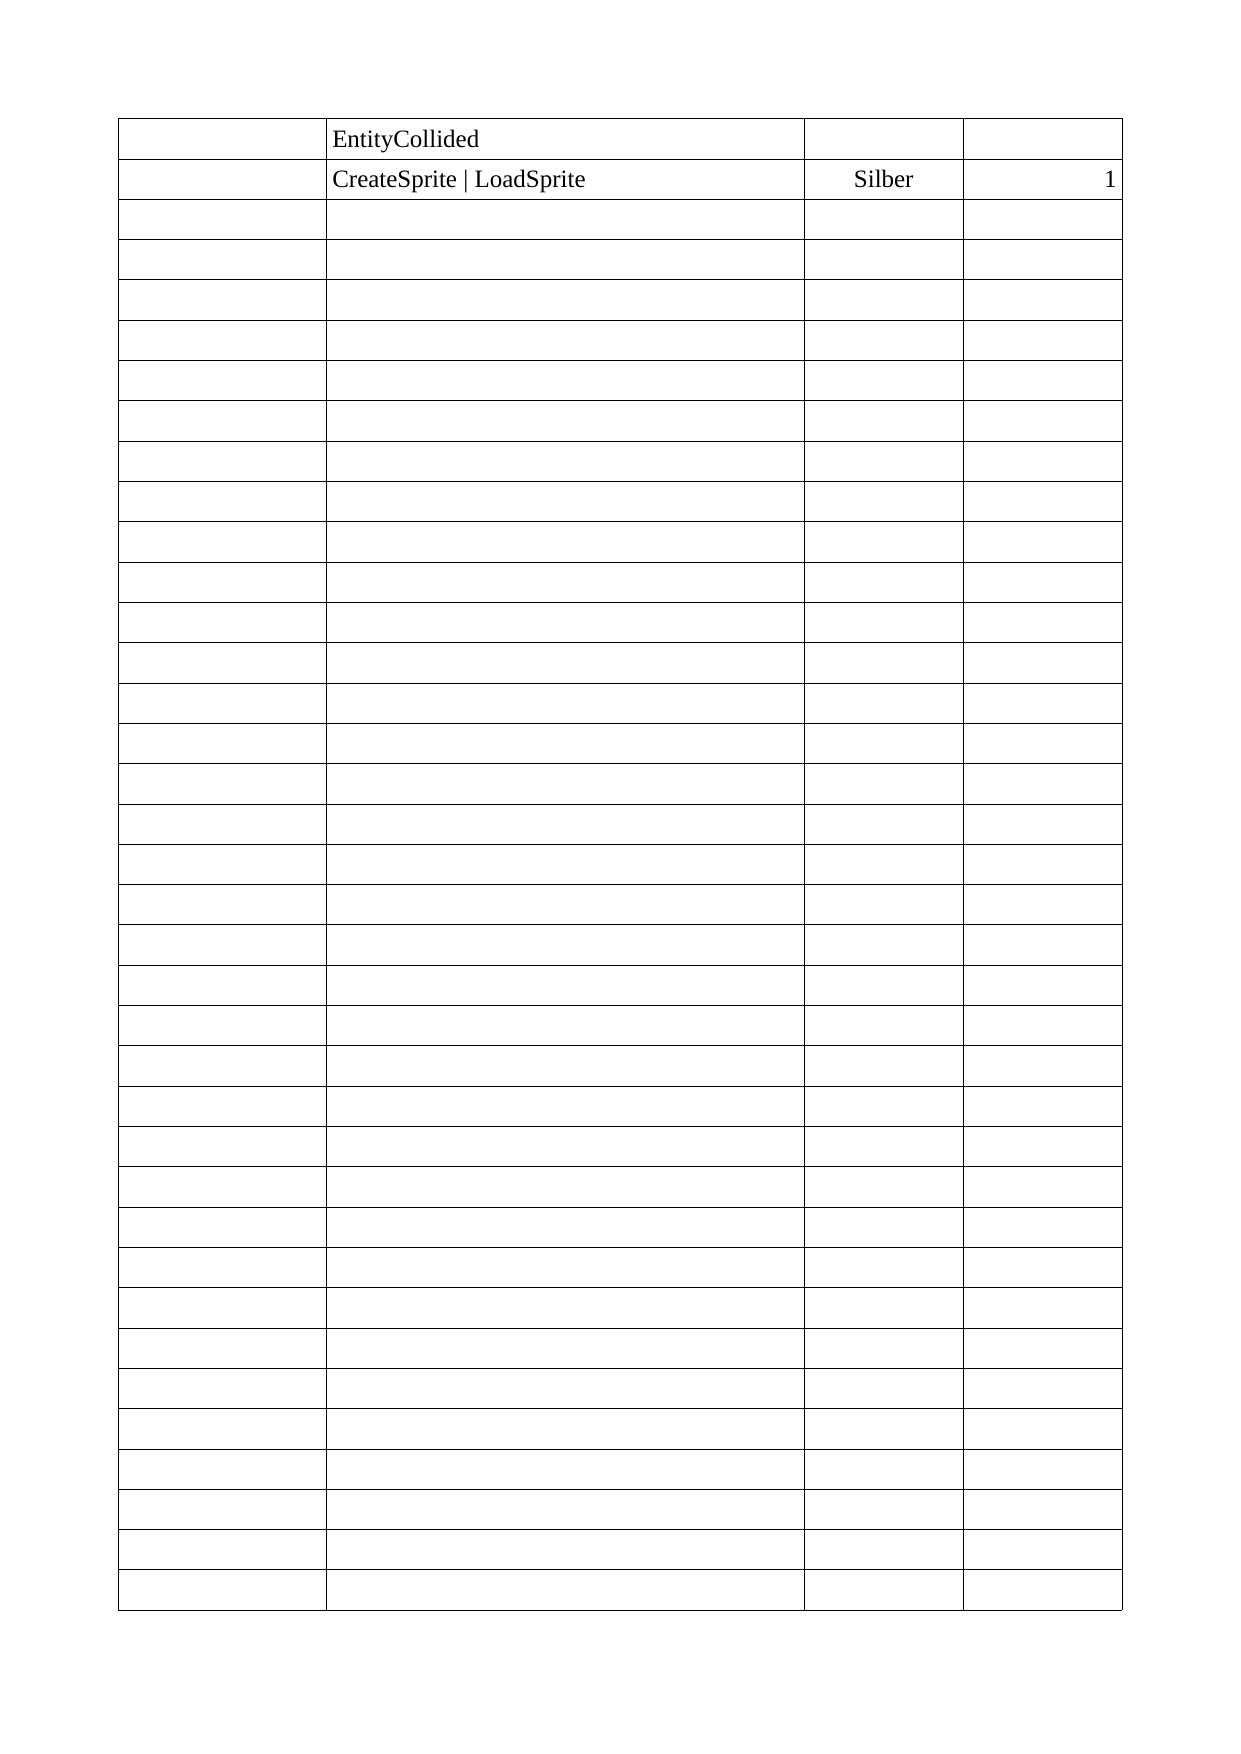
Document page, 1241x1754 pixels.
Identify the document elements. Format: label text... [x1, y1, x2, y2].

table_cell [964, 1087, 1122, 1126]
table_cell [964, 1570, 1122, 1610]
table_cell [805, 522, 963, 562]
table_cell [805, 925, 963, 965]
table_cell [964, 1288, 1122, 1327]
table_cell [119, 1409, 326, 1448]
table_cell [964, 200, 1122, 239]
table_cell [119, 522, 326, 562]
table_cell [964, 401, 1122, 441]
table_cell EntityCollided [327, 119, 804, 158]
table_cell [805, 482, 963, 521]
table_cell [327, 764, 804, 803]
table_cell [327, 1167, 804, 1207]
table_cell [805, 724, 963, 763]
table_cell [327, 522, 804, 562]
table_cell [964, 1046, 1122, 1086]
table_cell [119, 1490, 326, 1529]
table_cell [805, 361, 963, 400]
table_cell [964, 563, 1122, 602]
table_cell [119, 603, 326, 642]
table_cell [119, 1329, 326, 1368]
table_cell [327, 1208, 804, 1247]
table_cell [327, 1409, 804, 1448]
table_cell [964, 1409, 1122, 1448]
table_cell [805, 240, 963, 279]
table_cell [327, 1490, 804, 1529]
table_cell [327, 684, 804, 723]
table_cell [805, 321, 963, 360]
table_cell [964, 1369, 1122, 1408]
table_cell [805, 1490, 963, 1529]
table_cell [964, 1167, 1122, 1207]
table_cell [964, 724, 1122, 763]
table_cell [119, 361, 326, 400]
table_cell [327, 1087, 804, 1126]
table_cell [805, 1530, 963, 1569]
table_cell [119, 160, 326, 199]
table_cell [964, 1127, 1122, 1166]
table_cell [119, 805, 326, 844]
table_cell [327, 563, 804, 602]
table_cell [805, 1167, 963, 1207]
table_cell [964, 885, 1122, 924]
table_cell [805, 603, 963, 642]
table_cell [119, 764, 326, 803]
table_cell [119, 925, 326, 965]
table_cell [327, 1046, 804, 1086]
table_cell [327, 1570, 804, 1610]
table_cell [119, 1288, 326, 1327]
table_cell [964, 805, 1122, 844]
table_cell [327, 1127, 804, 1166]
table_cell [805, 1006, 963, 1045]
table_cell [119, 1570, 326, 1610]
table_cell [119, 119, 326, 158]
table_cell [327, 724, 804, 763]
table_cell [119, 401, 326, 441]
table_cell [327, 200, 804, 239]
table_cell [119, 482, 326, 521]
table_cell [964, 442, 1122, 481]
table_cell [805, 764, 963, 803]
table_cell [327, 925, 804, 965]
table_cell [119, 1530, 326, 1569]
table_cell [805, 1087, 963, 1126]
table_cell [805, 442, 963, 481]
table_cell [964, 1208, 1122, 1247]
table_cell [327, 603, 804, 642]
table_cell [327, 361, 804, 400]
table_cell [327, 401, 804, 441]
table_cell [327, 321, 804, 360]
table_cell [964, 1490, 1122, 1529]
table_cell [119, 1127, 326, 1166]
table_cell [805, 280, 963, 320]
table_cell Silber [805, 160, 963, 199]
table_cell [119, 1369, 326, 1408]
table_cell [119, 1248, 326, 1287]
table_cell [964, 764, 1122, 803]
table_cell [805, 885, 963, 924]
table_cell [327, 966, 804, 1005]
table_cell [119, 563, 326, 602]
table_cell [805, 1450, 963, 1489]
table_cell [327, 885, 804, 924]
table_cell [964, 361, 1122, 400]
table_cell [964, 240, 1122, 279]
table_cell [119, 684, 326, 723]
table_cell [805, 563, 963, 602]
table_cell [327, 482, 804, 521]
table_cell [327, 805, 804, 844]
table_cell [327, 1288, 804, 1327]
table_cell [964, 684, 1122, 723]
table_cell [964, 1450, 1122, 1489]
table_cell [805, 401, 963, 441]
table_cell [964, 1329, 1122, 1368]
table_cell [119, 1450, 326, 1489]
table_cell [805, 805, 963, 844]
table_cell [805, 1127, 963, 1166]
table_cell [805, 1288, 963, 1327]
table_cell [964, 1006, 1122, 1045]
table_cell [805, 684, 963, 723]
table_cell [805, 1409, 963, 1448]
table_cell [119, 643, 326, 682]
table_cell [119, 885, 326, 924]
table_cell [805, 1570, 963, 1610]
table_cell 1 [964, 160, 1122, 199]
table_cell [964, 845, 1122, 884]
table_cell [119, 1006, 326, 1045]
table_cell [327, 442, 804, 481]
table_cell [964, 280, 1122, 320]
table_cell [119, 966, 326, 1005]
table_cell [964, 603, 1122, 642]
table_cell [327, 280, 804, 320]
table_cell [964, 1530, 1122, 1569]
table_cell [119, 845, 326, 884]
table_cell [119, 442, 326, 481]
table_cell [964, 482, 1122, 521]
table_cell [964, 925, 1122, 965]
table_cell [327, 1006, 804, 1045]
table_cell [805, 643, 963, 682]
table_cell [327, 1530, 804, 1569]
table_cell [327, 1369, 804, 1408]
table_cell [964, 522, 1122, 562]
table_cell [964, 1248, 1122, 1287]
table_cell [327, 643, 804, 682]
table_cell [119, 200, 326, 239]
table_cell [119, 280, 326, 320]
table_cell [805, 1369, 963, 1408]
table_cell [805, 1329, 963, 1368]
table_cell [805, 845, 963, 884]
table_cell [119, 1087, 326, 1126]
table_cell [805, 1248, 963, 1287]
table_cell [119, 240, 326, 279]
table_cell [119, 724, 326, 763]
table_cell [805, 119, 963, 158]
table_cell [805, 1046, 963, 1086]
table_cell [805, 200, 963, 239]
table_cell [119, 1046, 326, 1086]
table_cell [327, 240, 804, 279]
table_cell [964, 119, 1122, 158]
table_cell [327, 845, 804, 884]
table_cell [327, 1248, 804, 1287]
table_cell [327, 1329, 804, 1368]
table_cell [805, 1208, 963, 1247]
table_cell CreateSprite | LoadSprite [327, 160, 804, 199]
table_cell [327, 1450, 804, 1489]
table_cell [805, 966, 963, 1005]
table_cell [964, 643, 1122, 682]
table_cell [119, 321, 326, 360]
table_cell [964, 321, 1122, 360]
table_cell [964, 966, 1122, 1005]
table_cell [119, 1208, 326, 1247]
table_cell [119, 1167, 326, 1207]
